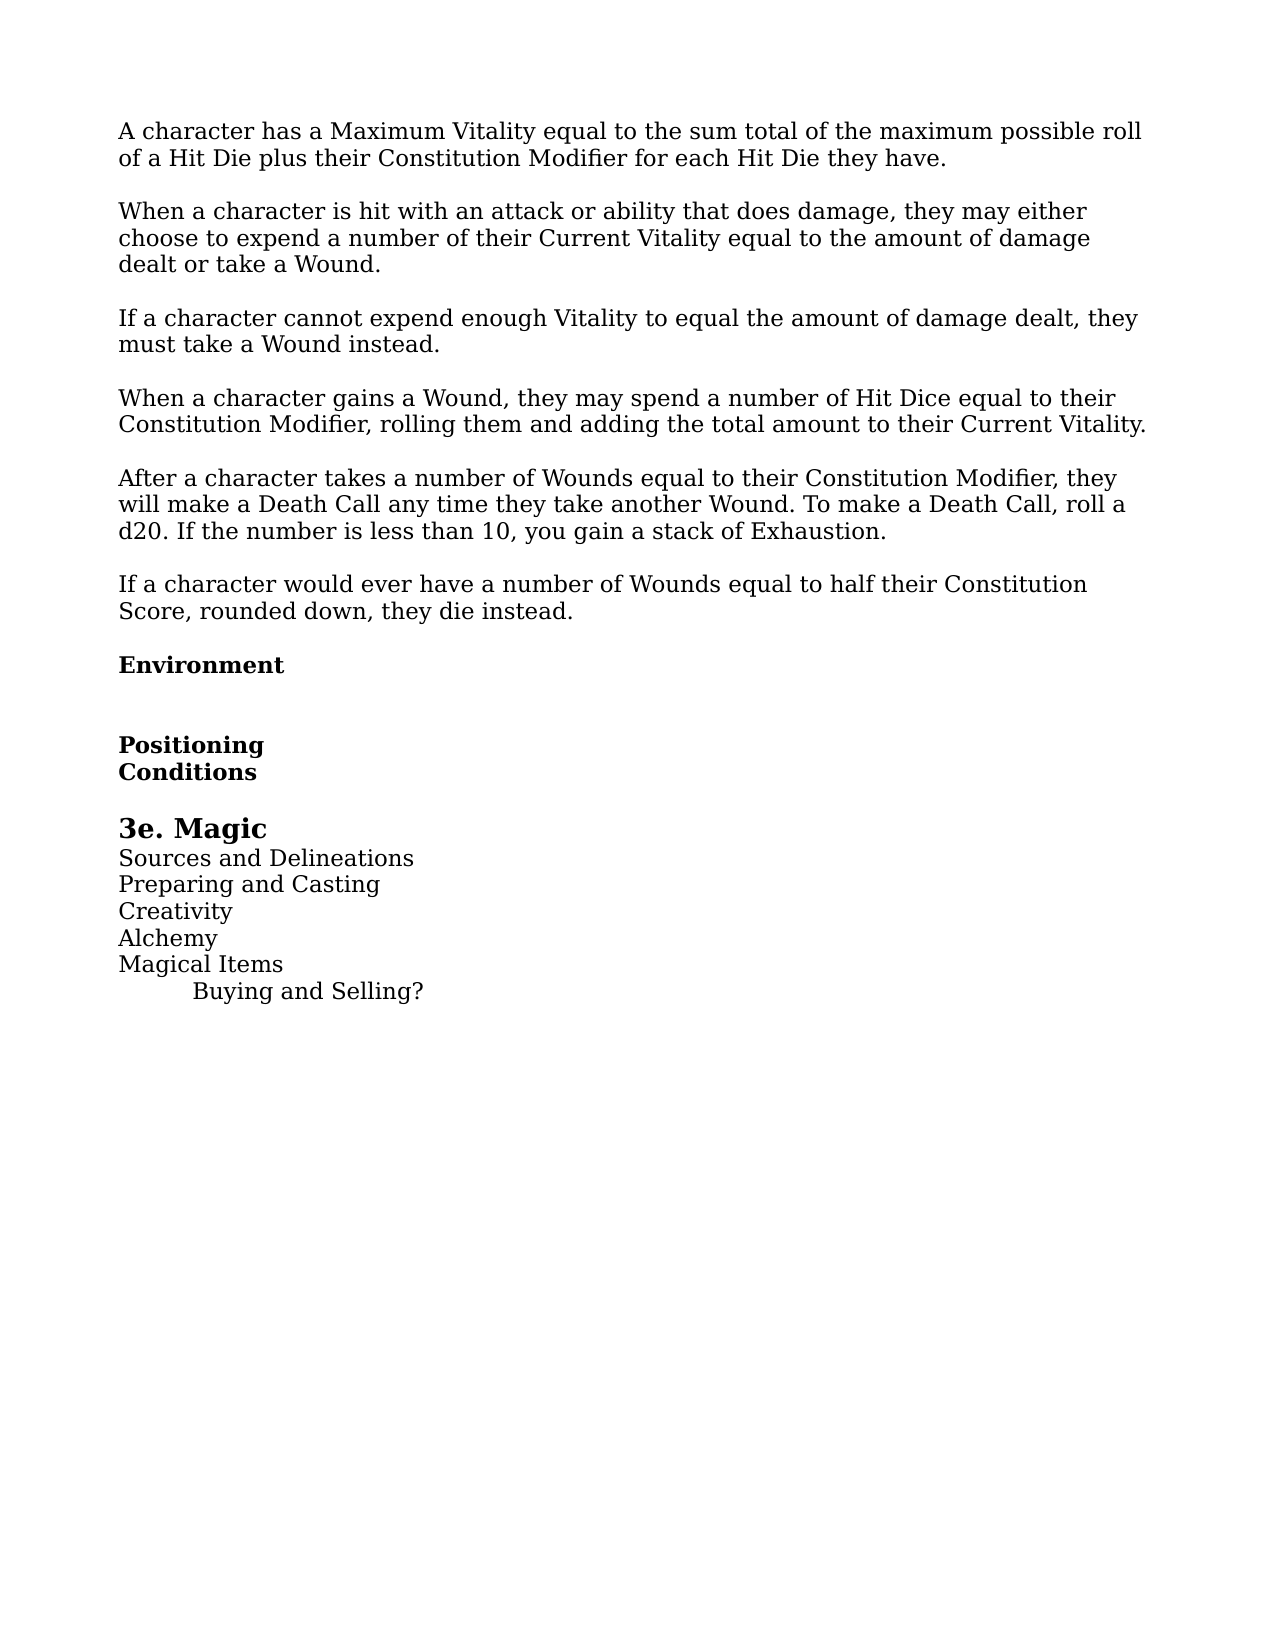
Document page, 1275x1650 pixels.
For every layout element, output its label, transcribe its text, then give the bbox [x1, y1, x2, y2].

text Buying and Selling? [118, 978, 1157, 1005]
text Environment [118, 652, 1157, 678]
text Preparing and Casting [118, 871, 1157, 898]
text 3e. Magic [118, 813, 1157, 845]
text Positioning [118, 732, 1157, 759]
text Alchemy [118, 925, 1157, 951]
text Sources and Delineations [118, 845, 1157, 871]
text When a character is hit with an attack or ability that does damage, they may either choose to expend a number of their Current Vitality equal to the amount of damage dealt or take a Wound. [118, 198, 1157, 278]
text If a character would ever have a number of Wounds equal to half their Constitution Score, rounded down, they die instead. [118, 571, 1157, 625]
text A character has a Maximum Vitality equal to the sum total of the maximum possible roll of a Hit Die plus their Constitution Modifier for each Hit Die they have. [118, 118, 1157, 171]
text If a character cannot expend enough Vitality to equal the amount of damage dealt, they must take a Wound instead. [118, 305, 1157, 358]
text After a character takes a number of Wounds equal to their Constitution Modifier, they will make a Death Call any time they take another Wound. To make a Death Call, roll a d20. If the number is less than 10, you gain a stack of Exhaustion. [118, 465, 1157, 545]
text Creativity [118, 898, 1157, 925]
text Conditions [118, 759, 1157, 786]
text Magical Items [118, 951, 1157, 978]
text When a character gains a Wound, they may spend a number of Hit Dice equal to their Constitution Modifier, rolling them and adding the total amount to their Current Vitality. [118, 385, 1157, 438]
